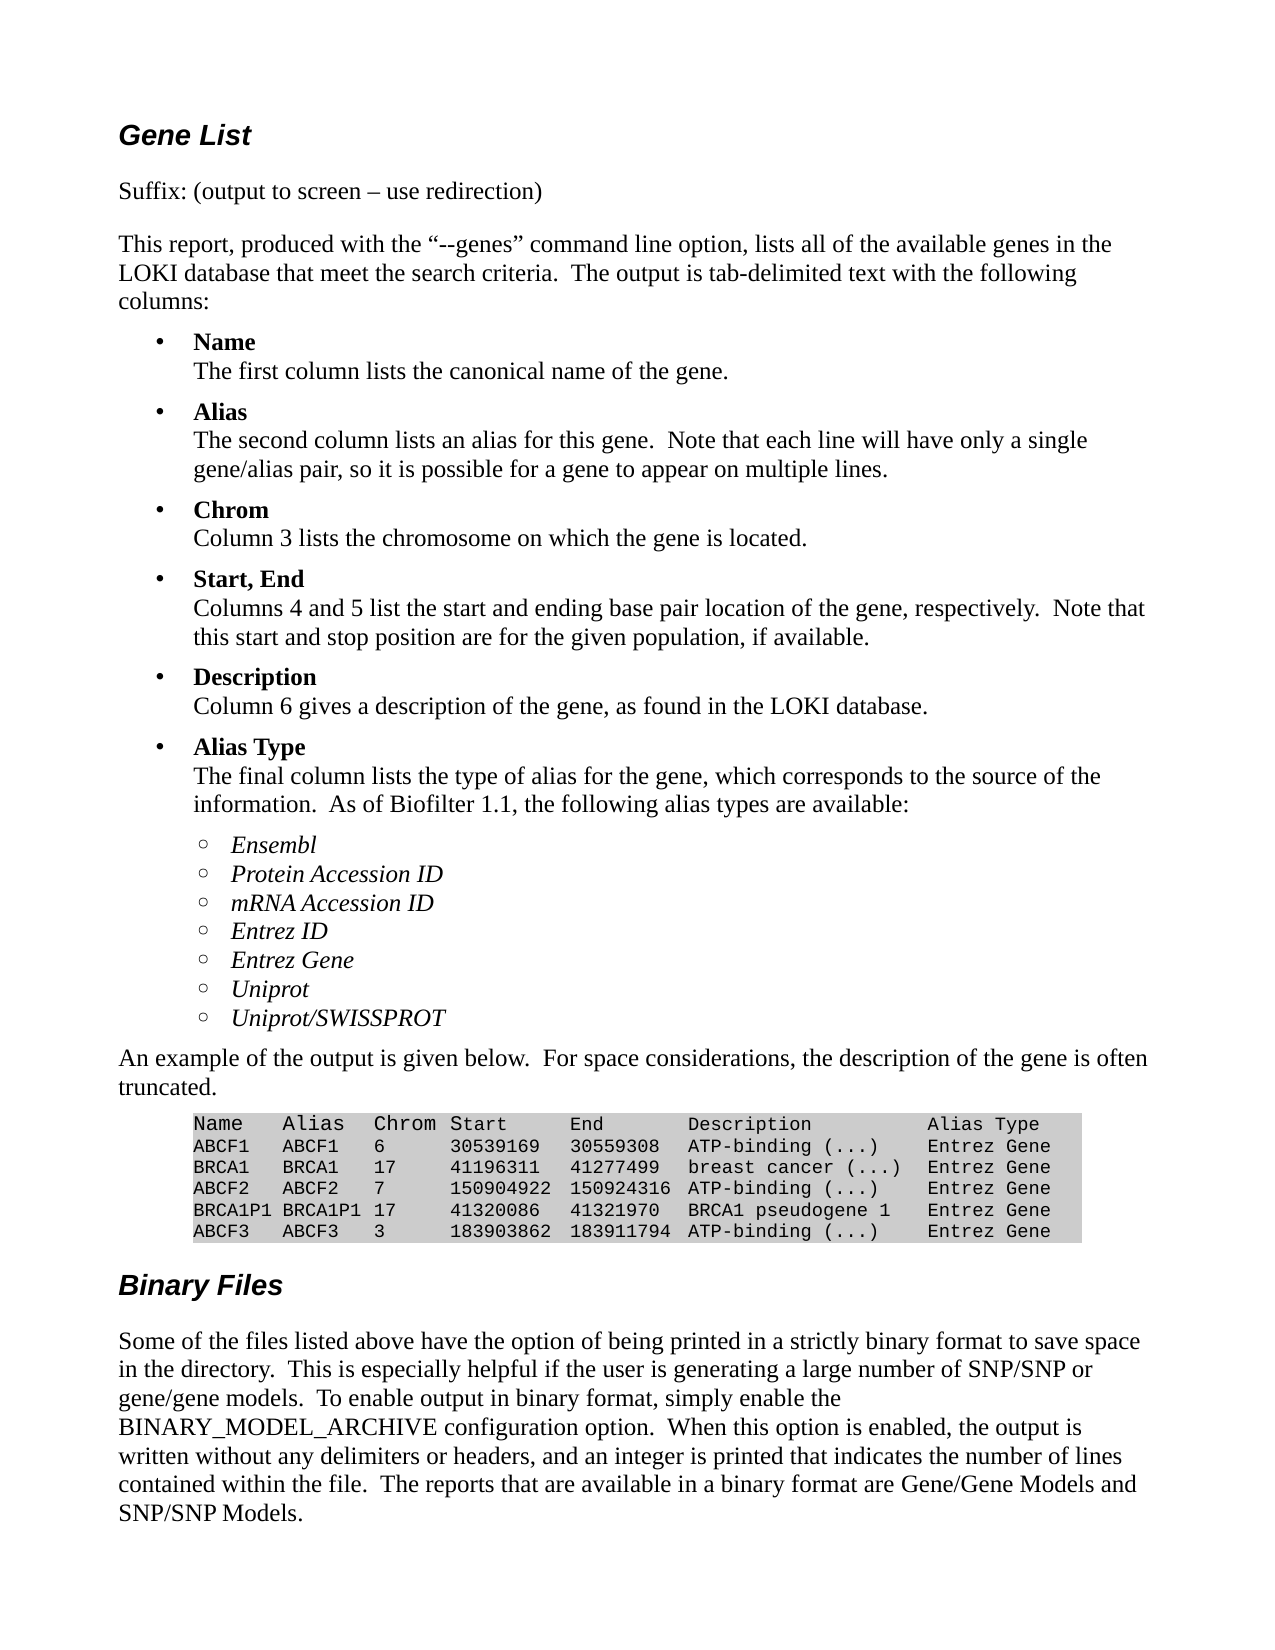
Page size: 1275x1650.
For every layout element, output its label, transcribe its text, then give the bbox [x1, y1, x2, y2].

list Start, End Columns 4 and 5 list the start and ending base pair location of the gene, respectively. Note that this start and stop position are for the given population, if available. [156, 564, 1157, 651]
text Suffix: (output to screen – use redirection) [118, 176, 1157, 205]
list Entrez ID [193, 916, 1157, 945]
list Alias The second column lists an alias for this gene. Note that each line will have only a single gene/alias pair, so it is possible for a gene to appear on multiple lines. [156, 397, 1157, 483]
list Ensembl [193, 830, 1157, 859]
list Name The first column lists the canonical name of the gene. [156, 327, 1157, 384]
list Alias Type The final column lists the type of alias for the gene, which corresponds to the source of the information. As of Biofilter 1.1, the following alias types are available: [156, 732, 1157, 818]
subtitle Gene List [118, 118, 1157, 152]
list Entrez Gene [193, 945, 1157, 974]
text An example of the output is given below. For space considerations, the description of the gene is often truncated. [118, 1043, 1157, 1101]
text Some of the files listed above have the option of being printed in a strictly binary format to save space in the directory. This is especially helpful if the user is generating a large number of SNP/SNP or gene/gene models. To enable output in binary format, simply enable the BINARY_MODEL_ARCHIVE configuration option. When this option is enabled, the output is written without any delimiters or headers, and an integer is printed that indicates the number of lines contained within the file. The reports that are available in a binary format are Gene/Gene Models and SNP/SNP Models. [118, 1326, 1157, 1527]
text BRCA1P1 BRCA1P1 17 41320086 41321970 BRCA1 pseudogene 1 Entrez Gene [193, 1200, 1082, 1222]
list Uniprot [193, 974, 1157, 1003]
text ABCF3 ABCF3 3 183903862 183911794 ATP-binding (...) Entrez Gene [193, 1222, 1082, 1243]
list mRNA Accession ID [193, 888, 1157, 916]
text ABCF2 ABCF2 7 150904922 150924316 ATP-binding (...) Entrez Gene [193, 1179, 1082, 1200]
text ABCF1 ABCF1 6 30539169 30559308 ATP-binding (...) Entrez Gene [193, 1137, 1082, 1158]
list Chrom Column 3 lists the chromosome on which the gene is located. [156, 495, 1157, 552]
list Protein Accession ID [193, 859, 1157, 888]
subtitle Binary Files [118, 1268, 1157, 1301]
text This report, produced with the “--genes” command line option, lists all of the available genes in the LOKI database that meet the search criteria. The output is tab-delimited text with the following columns: [118, 229, 1157, 315]
text BRCA1 BRCA1 17 41196311 41277499 breast cancer (...) Entrez Gene [193, 1158, 1082, 1179]
list Description Column 6 gives a description of the gene, as found in the LOKI database. [156, 662, 1157, 720]
list Uniprot/SWISSPROT [193, 1003, 1157, 1031]
text Name Alias Chrom Start End Description Alias Type [193, 1113, 1082, 1137]
